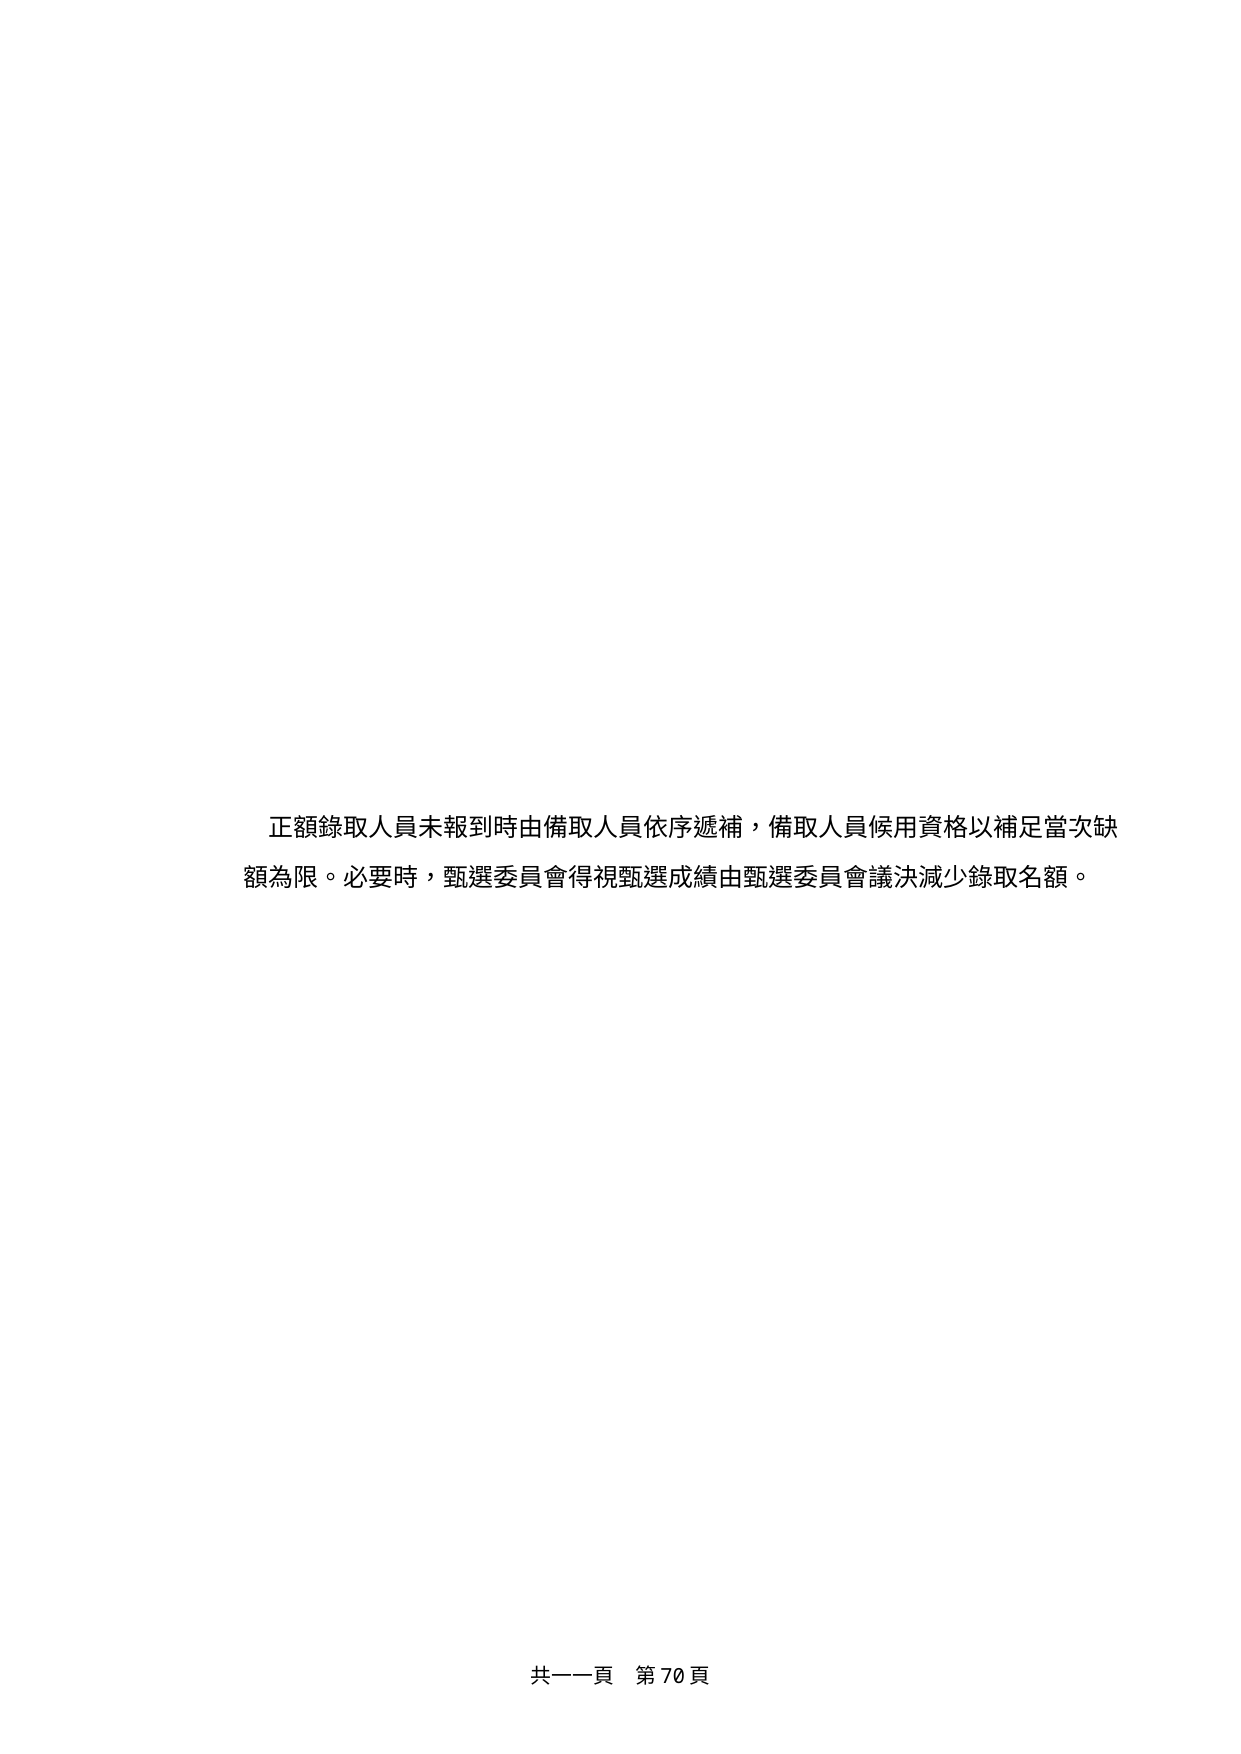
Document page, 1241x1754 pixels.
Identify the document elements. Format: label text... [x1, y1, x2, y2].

text 正額錄取人員未報到時由備取人員依序遞補，備取人員候用資格以補足當次缺額為限。必要時，甄選委員會得視甄選成績由甄選委員會議決減少錄取名額。 [118, 797, 1122, 897]
